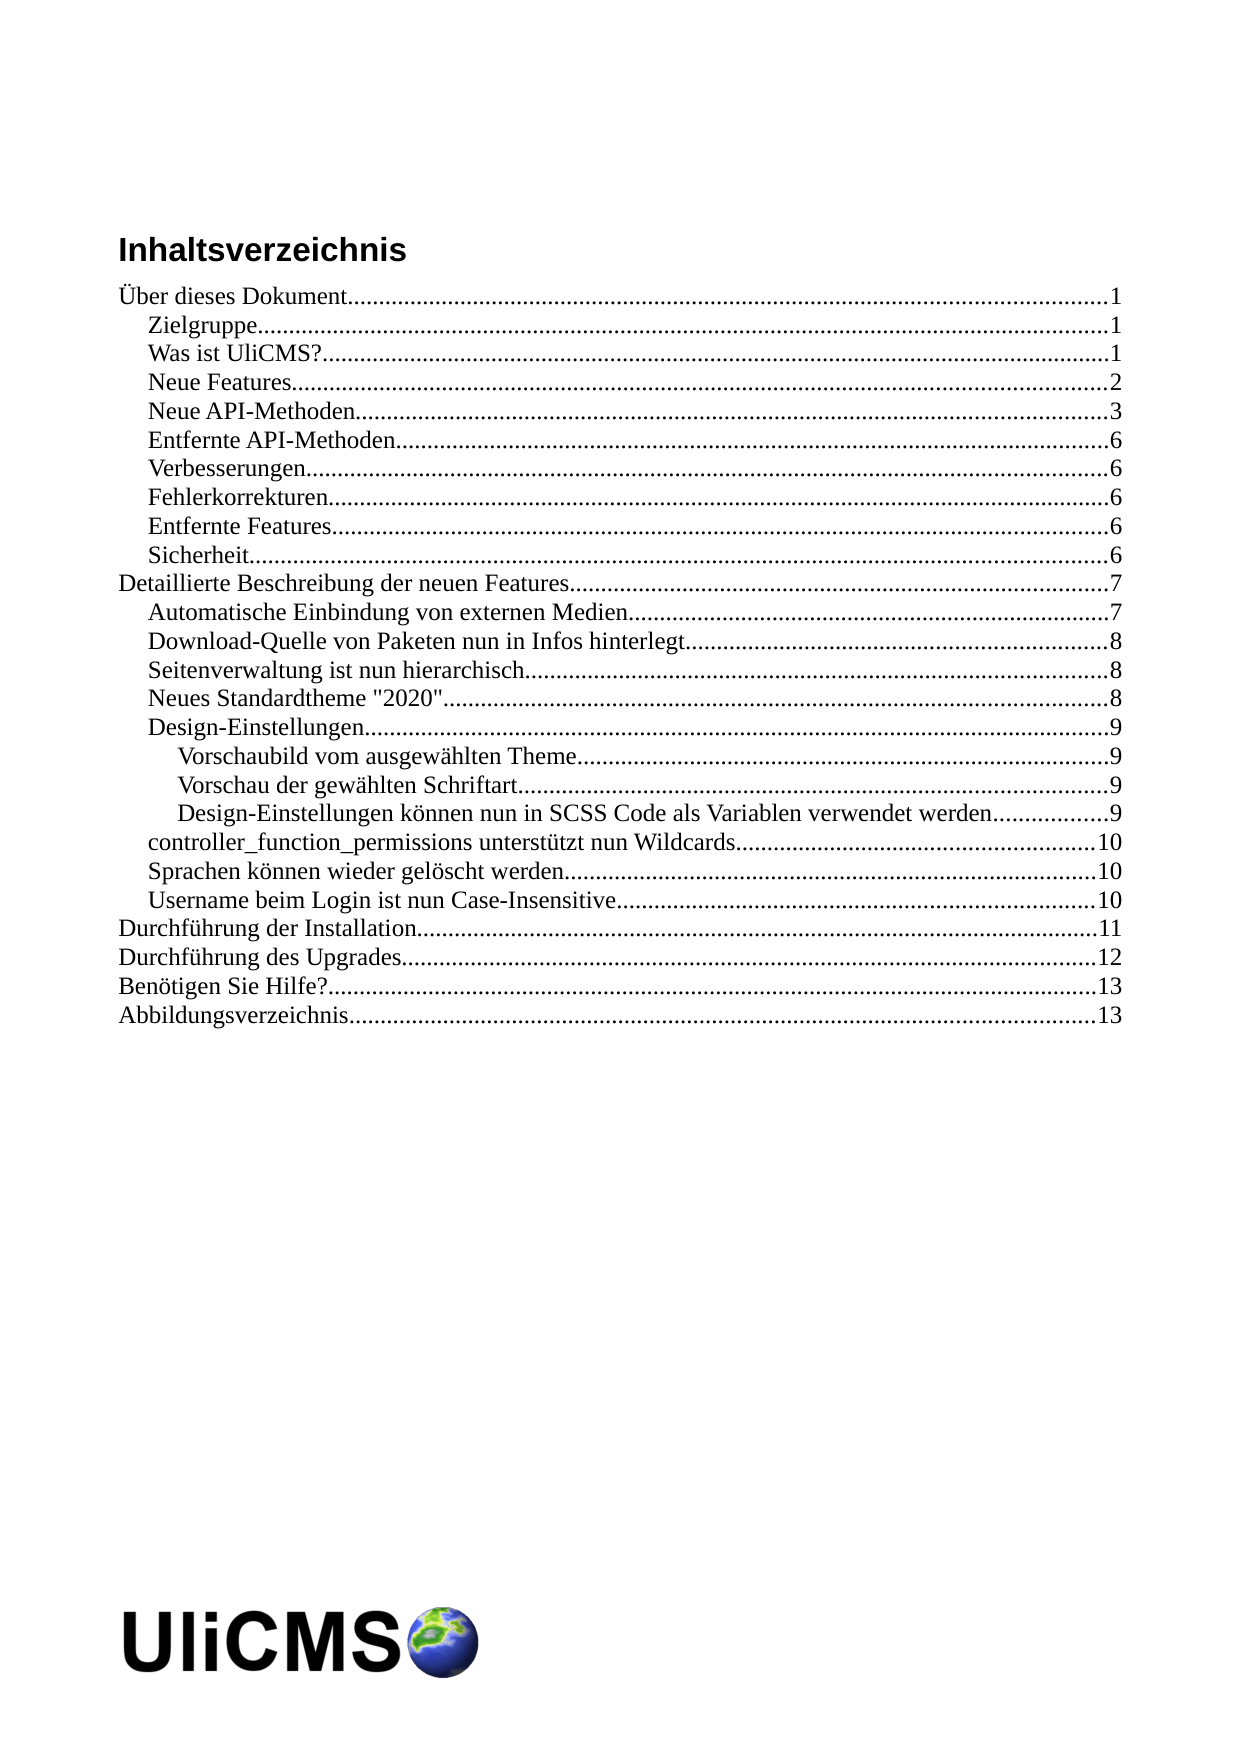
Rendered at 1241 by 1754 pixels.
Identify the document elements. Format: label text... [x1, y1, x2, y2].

text Fehlerkorrekturen 6 [148, 482, 1122, 511]
text Detaillierte Beschreibung der neuen Features 7 [118, 568, 1122, 597]
text controller_function_permissions unterstützt nun Wildcards 10 [148, 827, 1122, 856]
picture [118, 1607, 479, 1681]
text Automatische Einbindung von externen Medien 7 [148, 597, 1122, 626]
text Design-Einstellungen können nun in SCSS Code als Variablen verwendet werden 9 [177, 798, 1122, 827]
text Seitenverwaltung ist nun hierarchisch 8 [148, 655, 1122, 683]
subtitle Inhaltsverzeichnis [118, 230, 1122, 268]
text Entfernte Features 6 [148, 511, 1122, 540]
text Über dieses Dokument 1 [118, 281, 1122, 310]
text Entfernte API-Methoden 6 [148, 425, 1122, 453]
text Zielgruppe 1 [148, 310, 1122, 338]
text Neue API-Methoden 3 [148, 396, 1122, 425]
text Benötigen Sie Hilfe? 13 [118, 971, 1122, 1000]
text Neue Features 2 [148, 367, 1122, 396]
text Design-Einstellungen 9 [148, 712, 1122, 741]
text Was ist UliCMS? 1 [148, 338, 1122, 367]
text Durchführung der Installation 11 [118, 913, 1122, 942]
text Vorschau der gewählten Schriftart 9 [177, 770, 1122, 798]
text Sicherheit 6 [148, 540, 1122, 568]
text Vorschaubild vom ausgewählten Theme 9 [177, 741, 1122, 770]
text Abbildungsverzeichnis 13 [118, 1000, 1122, 1028]
text Download-Quelle von Paketen nun in Infos hinterlegt 8 [148, 626, 1122, 655]
text Verbesserungen 6 [148, 453, 1122, 482]
text Sprachen können wieder gelöscht werden 10 [148, 856, 1122, 885]
text Durchführung des Upgrades 12 [118, 942, 1122, 971]
text Username beim Login ist nun Case-Insensitive 10 [148, 885, 1122, 913]
text Neues Standardtheme "2020" 8 [148, 683, 1122, 712]
